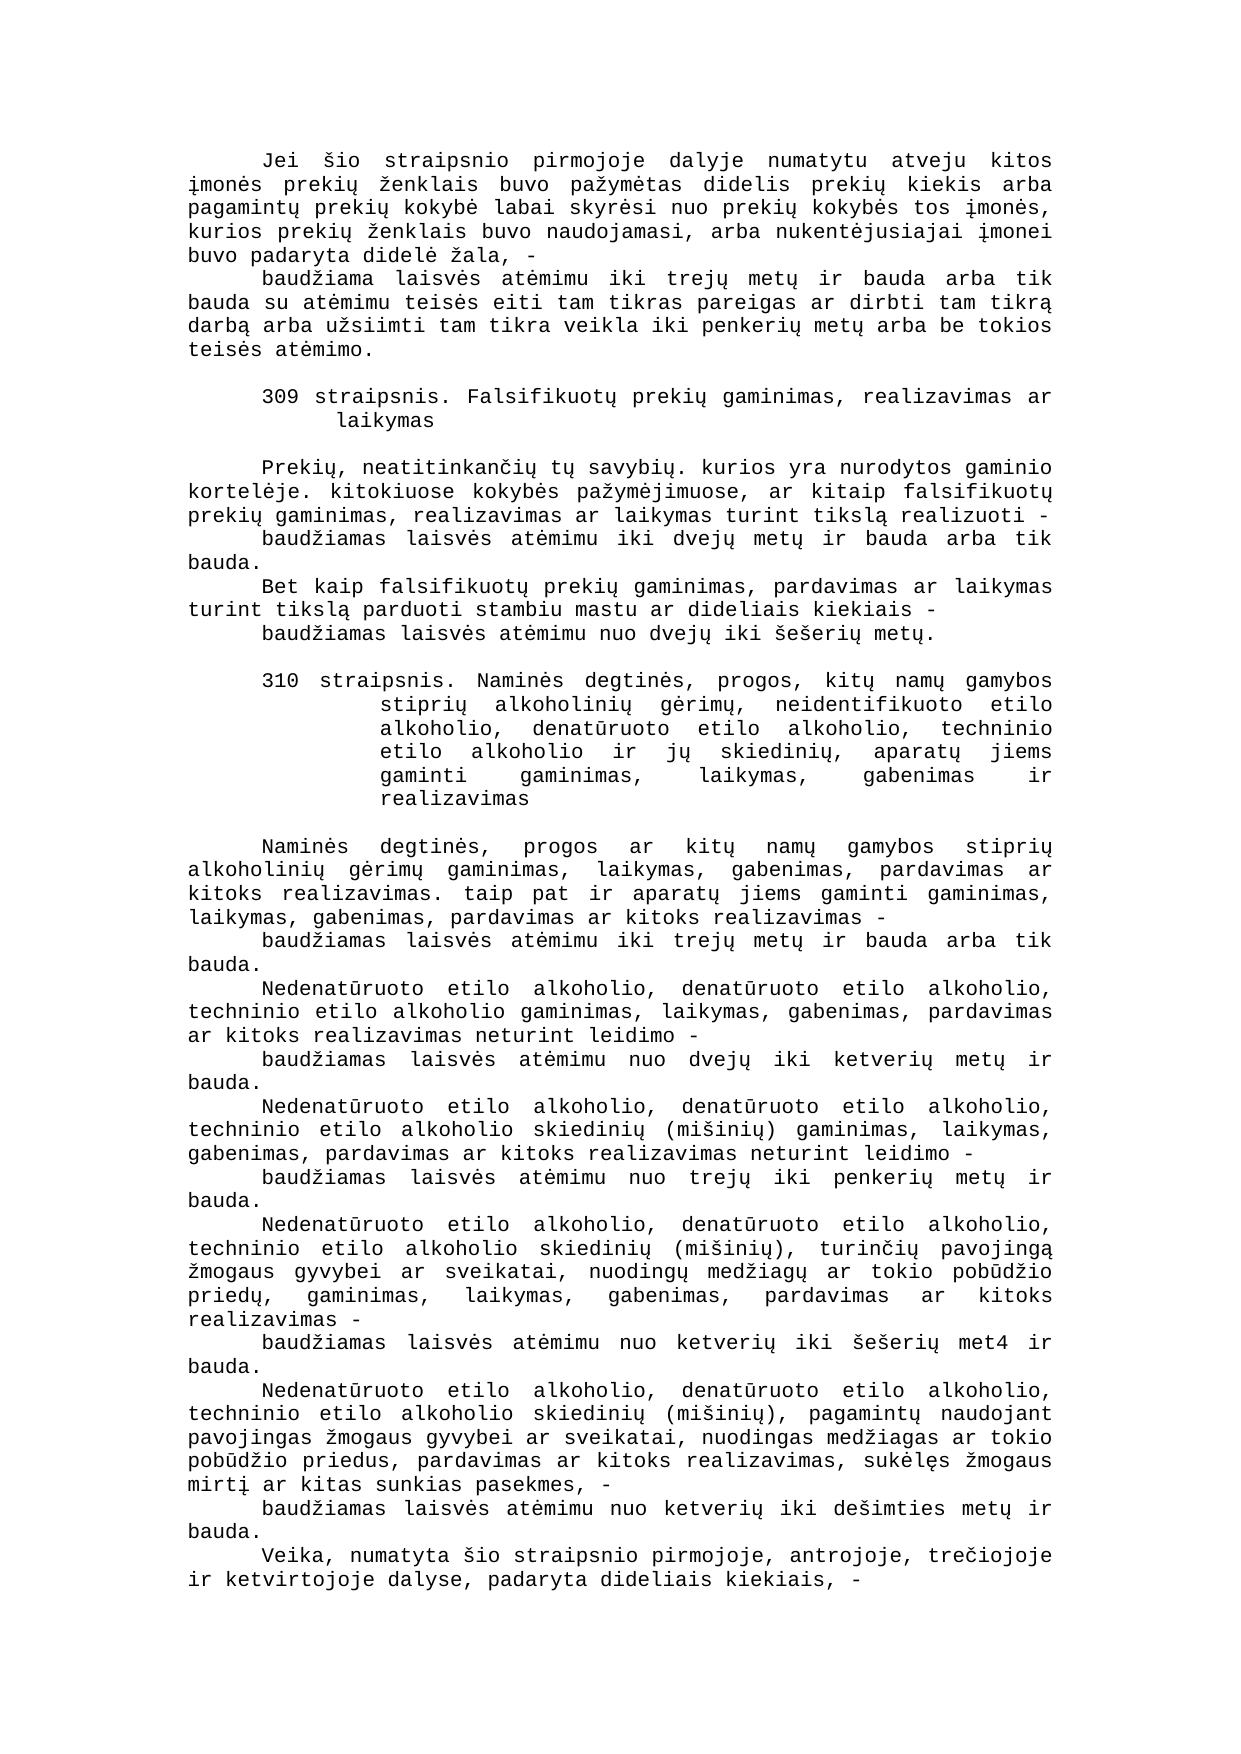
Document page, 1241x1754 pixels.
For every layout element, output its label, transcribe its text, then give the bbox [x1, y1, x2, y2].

text 309 straipsnis. Falsifikuotų prekių gaminimas, realizavimas ar laikymas [261, 386, 1053, 434]
text 310 straipsnis. Naminės degtinės, progos, kitų namų gamybos stiprių alkoholinių gėrimų, neidentifikuoto etilo alkoholio, denatūruoto etilo alkoholio, techninio etilo alkoholio ir jų skiedinių, aparatų jiems gaminti gaminimas, laikymas, gabenimas ir realizavimas [261, 670, 1053, 812]
text Nedenatūruoto etilo alkoholio, denatūruoto etilo alkoholio, techninio etilo alkoholio skiedinių (mišinių) gaminimas, laikymas, gabenimas, pardavimas ar kitoks realizavimas neturint leidimo - [187, 1096, 1053, 1167]
text baudžiamas laisvės atėmimu nuo dvejų iki ketverių metų ir bauda. [187, 1048, 1053, 1096]
text Naminės degtinės, progos ar kitų namų gamybos stiprių alkoholinių gėrimų gaminimas, laikymas, gabenimas, pardavimas ar kitoks realizavimas. taip pat ir aparatų jiems gaminti gaminimas, laikymas, gabenimas, pardavimas ar kitoks realizavimas - [187, 836, 1053, 930]
text baudžiamas laisvės atėmimu nuo ketverių iki dešimties metų ir bauda. [187, 1498, 1053, 1545]
text baudžiamas laisvės atėmimu nuo trejų iki penkerių metų ir bauda. [187, 1167, 1053, 1214]
text Jei šio straipsnio pirmojoje dalyje numatytu atveju kitos įmonės prekių ženklais buvo pažymėtas didelis prekių kiekis arba pagamintų prekių kokybė labai skyrėsi nuo prekių kokybės tos įmonės, kurios prekių ženklais buvo naudojamasi, arba nukentėjusiajai įmonei buvo padaryta didelė žala, - [187, 150, 1053, 268]
text baudžiamas laisvės atėmimu iki dvejų metų ir bauda arba tik bauda. [187, 528, 1053, 576]
text baudžiamas laisvės atėmimu iki trejų metų ir bauda arba tik bauda. [187, 930, 1053, 978]
text Prekių, neatitinkančių tų savybių. kurios yra nurodytos gaminio kortelėje. kitokiuose kokybės pažymėjimuose, ar kitaip falsifikuotų prekių gaminimas, realizavimas ar laikymas turint tikslą realizuoti - [187, 457, 1053, 528]
text Nedenatūruoto etilo alkoholio, denatūruoto etilo alkoholio, techninio etilo alkoholio gaminimas, laikymas, gabenimas, pardavimas ar kitoks realizavimas neturint leidimo - [187, 978, 1053, 1048]
text Veika, numatyta šio straipsnio pirmojoje, antrojoje, trečiojoje ir ketvirtojoje dalyse, padaryta dideliais kiekiais, - [187, 1545, 1053, 1592]
text Nedenatūruoto etilo alkoholio, denatūruoto etilo alkoholio, techninio etilo alkoholio skiedinių (mišinių), turinčių pavojingą žmogaus gyvybei ar sveikatai, nuodingų medžiagų ar tokio pobūdžio priedų, gaminimas, laikymas, gabenimas, pardavimas ar kitoks realizavimas - [187, 1214, 1053, 1332]
text Bet kaip falsifikuotų prekių gaminimas, pardavimas ar laikymas turint tikslą parduoti stambiu mastu ar dideliais kiekiais - [187, 576, 1053, 623]
text baudžiamas laisvės atėmimu nuo dvejų iki šešerių metų. [187, 623, 1053, 647]
text Nedenatūruoto etilo alkoholio, denatūruoto etilo alkoholio, techninio etilo alkoholio skiedinių (mišinių), pagamintų naudojant pavojingas žmogaus gyvybei ar sveikatai, nuodingas medžiagas ar tokio pobūdžio priedus, pardavimas ar kitoks realizavimas, sukėlęs žmogaus mirtį ar kitas sunkias pasekmes, - [187, 1379, 1053, 1498]
text baudžiama laisvės atėmimu iki trejų metų ir bauda arba tik bauda su atėmimu teisės eiti tam tikras pareigas ar dirbti tam tikrą darbą arba užsiimti tam tikra veikla iki penkerių metų arba be tokios teisės atėmimo. [187, 268, 1053, 363]
text baudžiamas laisvės atėmimu nuo ketverių iki šešerių met4 ir bauda. [187, 1332, 1053, 1379]
